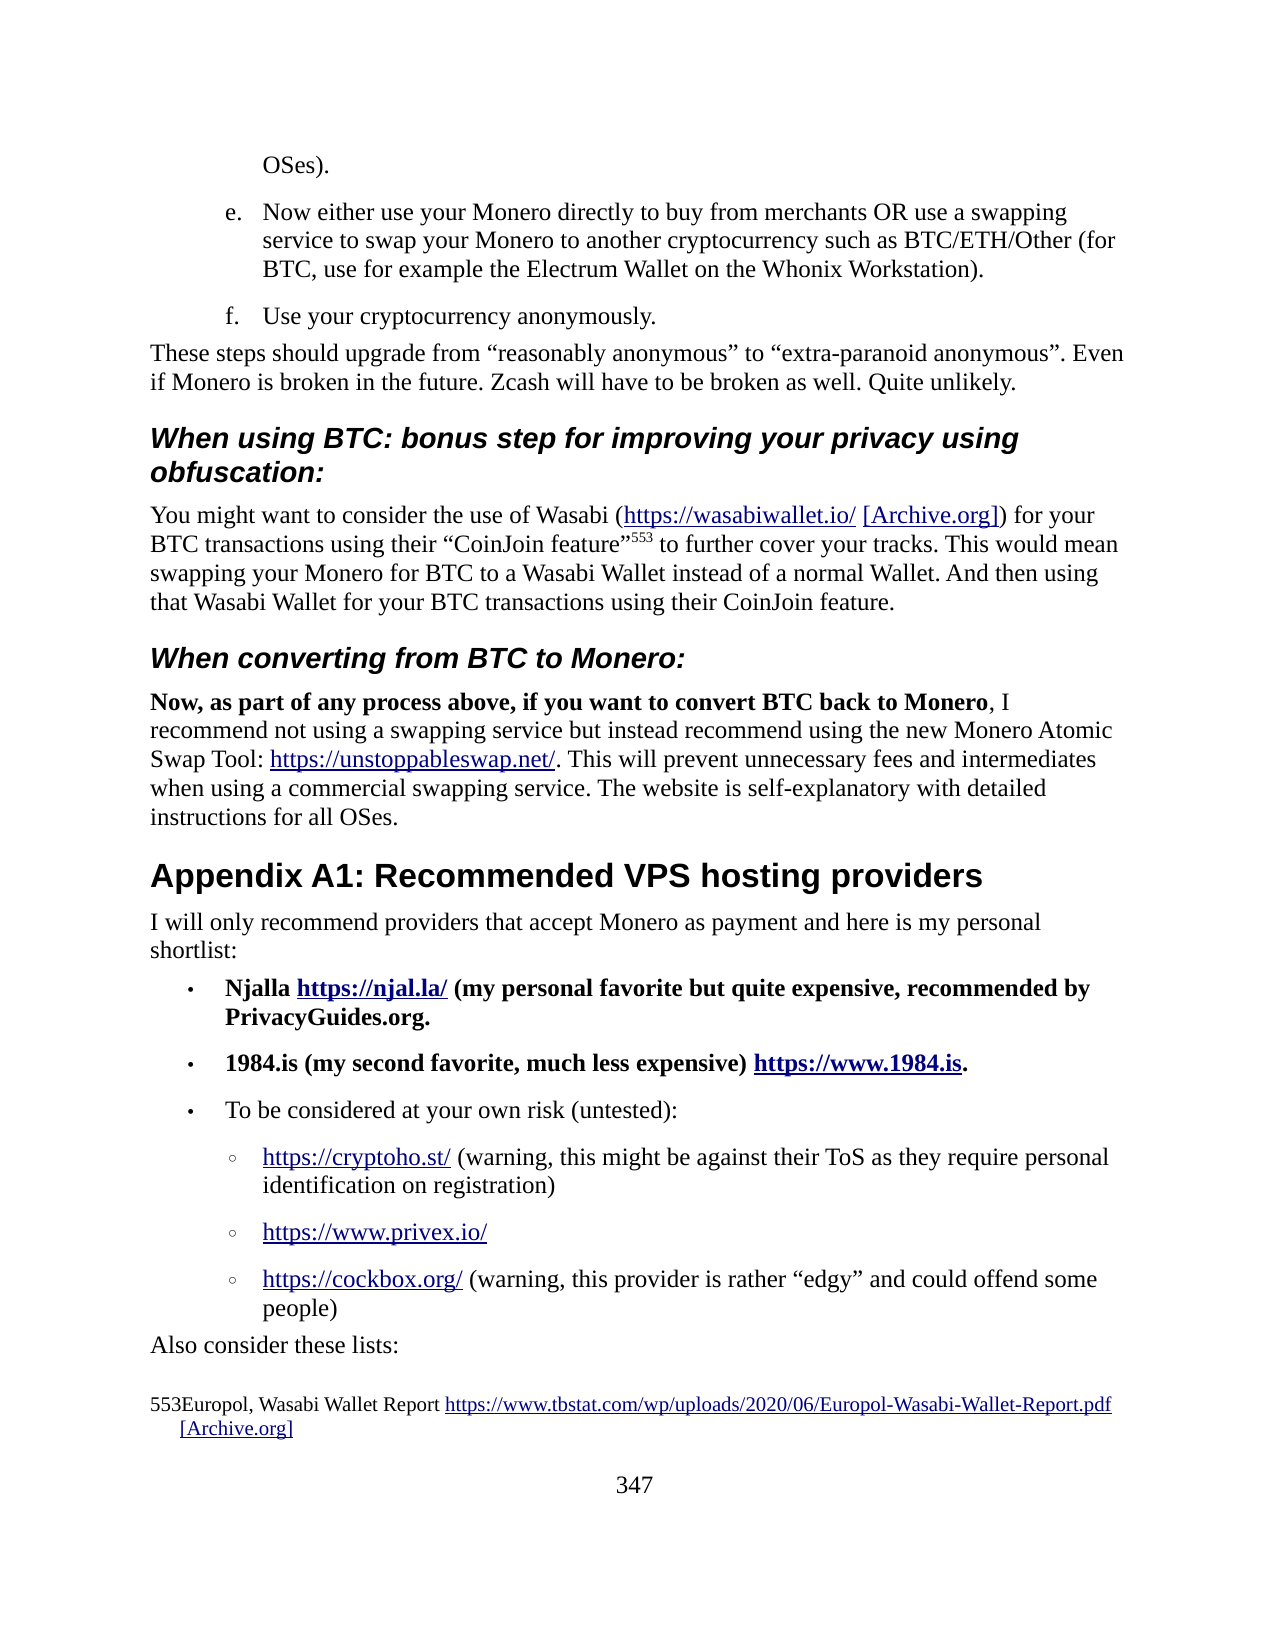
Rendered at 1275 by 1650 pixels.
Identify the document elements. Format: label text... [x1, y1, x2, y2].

text Europol, Wasabi Wallet Report https://www.tbstat.com/wp/uploads/2020/06/Europol-Wasabi-Wallet-Report.pdf [Archive.org] [150, 1392, 1125, 1440]
text Now, as part of any process above, if you want to convert BTC back to Monero, I recommend not using a swapping service but instead recommend using the new Monero Atomic Swap Tool: https://unstoppableswap.net/. This will prevent unnecessary fees and intermediates when using a commercial swapping service. The website is self-explanatory with detailed instructions for all OSes. [150, 687, 1125, 830]
list Use your cryptocurrency anonymously. [225, 301, 1125, 329]
text I will only recommend providers that accept Monero as payment and here is my personal shortlist: [150, 907, 1125, 964]
text These steps should upgrade from “reasonably anonymous” to “extra-paranoid anonymous”. Even if Monero is broken in the future. Zcash will have to be broken as well. Quite unlikely. [150, 338, 1125, 396]
subtitle Appendix A1: Recommended VPS hosting providers [150, 855, 1125, 894]
list Njalla https://njal.la/ (my personal favorite but quite expensive, recommended by PrivacyGuides.org. [187, 973, 1125, 1031]
list https://cockbox.org/ (warning, this provider is rather “edgy” and could offend some people) [225, 1264, 1125, 1321]
subtitle When using BTC: bonus step for improving your privacy using obfuscation: [150, 421, 1125, 488]
list Now either use your Monero directly to buy from merchants OR use a swapping service to swap your Monero to another cryptocurrency such as BTC/ETH/Other (for BTC, use for example the Electrum Wallet on the Whonix Workstation). [225, 197, 1125, 283]
text Also consider these lists: [150, 1330, 1125, 1359]
subtitle When converting from BTC to Monero: [150, 641, 1125, 674]
list OSes). [225, 150, 1125, 179]
text You might want to consider the use of Wasabi (https://wasabiwallet.io/ [Archive.org]) for your BTC transactions using their “CoinJoin feature” to further cover your tracks. This would mean swapping your Monero for BTC to a Wasabi Wallet instead of a normal Wallet. And then using that Wasabi Wallet for your BTC transactions using their CoinJoin feature. [150, 501, 1125, 616]
list https://cryptoho.st/ (warning, this might be against their ToS as they require personal identification on registration) [225, 1142, 1125, 1199]
list https://www.privex.io/ [225, 1217, 1125, 1246]
list To be considered at your own risk (untested): [187, 1095, 1125, 1124]
list 1984.is (my second favorite, much less expensive) https://www.1984.is. [187, 1048, 1125, 1077]
